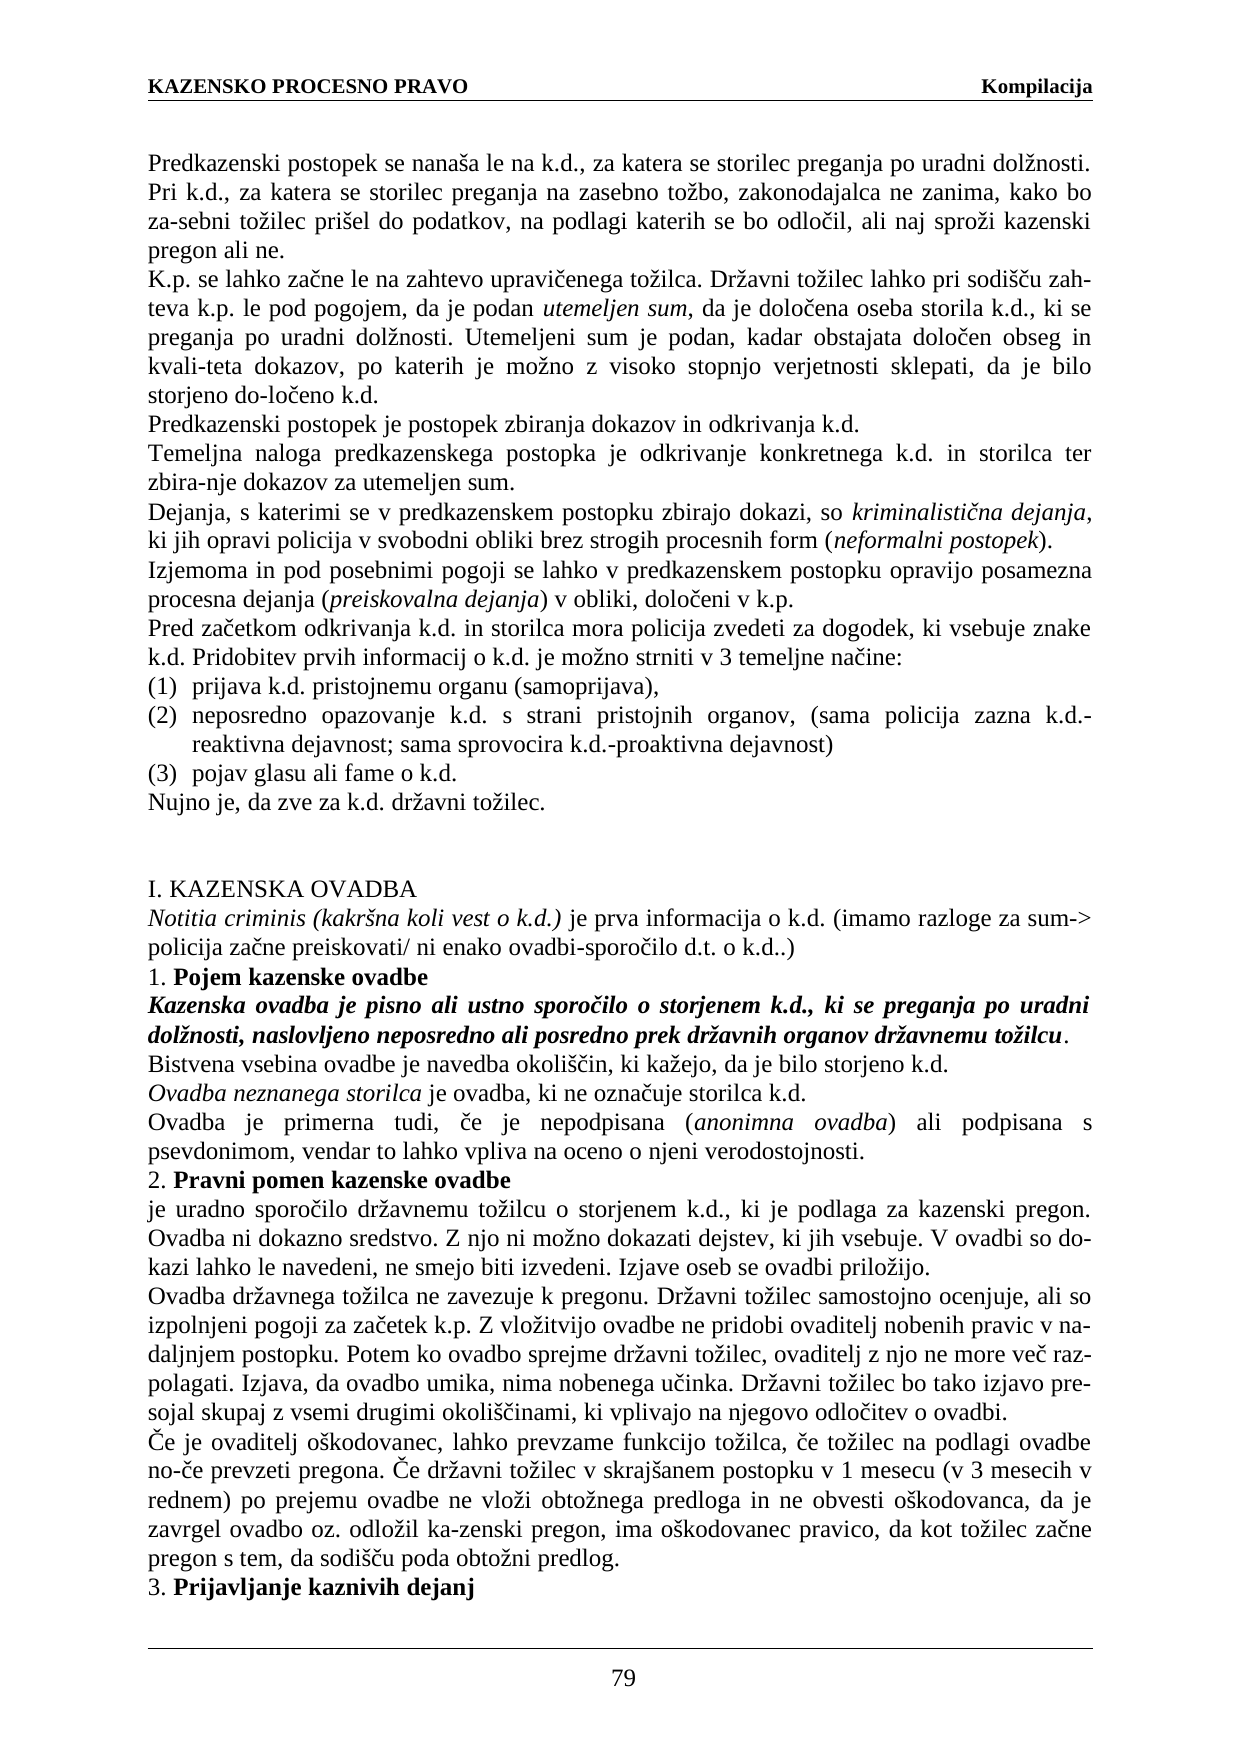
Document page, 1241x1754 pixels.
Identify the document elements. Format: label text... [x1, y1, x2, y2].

text K.p. se lahko začne le na zahtevo upravičenega tožilca. Državni tožilec lahko pri sodišču zah-teva k.p. le pod pogojem, da je podan utemeljen sum, da je določena oseba storila k.d., ki se preganja po uradni dolžnosti. Utemeljeni sum je podan, kadar obstajata določen obseg in kvali-teta dokazov, po katerih je možno z visoko stopnjo verjetnosti sklepati, da je bilo storjeno do-ločeno k.d. [148, 264, 1093, 409]
text Bistvena vsebina ovadbe je navedba okoliščin, ki kažejo, da je bilo storjeno k.d. [148, 1048, 1093, 1078]
text Ovadba državnega tožilca ne zavezuje k pregonu. Državni tožilec samostojno ocenjuje, ali so izpolnjeni pogoji za začetek k.p. Z vložitvijo ovadbe ne pridobi ovaditelj nobenih pravic v na-daljnjem postopku. Potem ko ovadbo sprejme državni tožilec, ovaditelj z njo ne more več raz-polagati. Izjava, da ovadbo umika, nima nobenega učinka. Državni tožilec bo tako izjavo pre-sojal skupaj z vsemi drugimi okoliščinami, ki vplivajo na njegovo odločitev o ovadbi. [148, 1281, 1093, 1426]
text je uradno sporočilo državnemu tožilcu o storjenem k.d., ki je podlaga za kazenski pregon. Ovadba ni dokazno sredstvo. Z njo ni možno dokazati dejstev, ki jih vsebuje. V ovadbi so do-kazi lahko le navedeni, ne smejo biti izvedeni. Izjave oseb se ovadbi priložijo. [148, 1194, 1093, 1281]
text I. KAZENSKA OVADBA [148, 874, 1093, 903]
text Nujno je, da zve za k.d. državni tožilec. [148, 787, 1093, 816]
list neposredno opazovanje k.d. s strani pristojnih organov, (sama policija zazna k.d.-reaktivna dejavnost; sama sprovocira k.d.-proaktivna dejavnost) [148, 700, 1093, 758]
list pojav glasu ali fame o k.d. [148, 758, 1093, 787]
text Notitia criminis (kakršna koli vest o k.d.) je prva informacija o k.d. (imamo razloge za sum-> policija začne preiskovati/ ni enako ovadbi-sporočilo d.t. o k.d..) [148, 903, 1093, 961]
text Izjemoma in pod posebnimi pogoji se lahko v predkazenskem postopku opravijo posamezna procesna dejanja (preiskovalna dejanja) v obliki, določeni v k.p. [148, 554, 1093, 613]
text Predkazenski postopek je postopek zbiranja dokazov in odkrivanja k.d. [148, 409, 1093, 438]
text 2. Pravni pomen kazenske ovadbe [148, 1165, 1093, 1194]
text Kazenska ovadba je pisno ali ustno sporočilo o storjenem k.d., ki se preganja po uradni dolžnosti, naslovljeno neposredno ali posredno prek državnih organov državnemu tožilcu. [148, 990, 1093, 1048]
text 1. Pojem kazenske ovadbe [148, 961, 1093, 990]
list prijava k.d. pristojnemu organu (samoprijava), [148, 671, 1093, 700]
text 3. Prijavljanje kaznivih dejanj [148, 1572, 1093, 1601]
text Dejanja, s katerimi se v predkazenskem postopku zbirajo dokazi, so kriminalistična dejanja, ki jih opravi policija v svobodni obliki brez strogih procesnih form (neformalni postopek). [148, 496, 1093, 554]
text Ovadba je primerna tudi, če je nepodpisana (anonimna ovadba) ali podpisana s psevdonimom, vendar to lahko vpliva na oceno o njeni verodostojnosti. [148, 1107, 1093, 1165]
text Temeljna naloga predkazenskega postopka je odkrivanje konkretnega k.d. in storilca ter zbira-nje dokazov za utemeljen sum. [148, 438, 1093, 496]
text Predkazenski postopek se nanaša le na k.d., za katera se storilec preganja po uradni dolžnosti. Pri k.d., za katera se storilec preganja na zasebno tožbo, zakonodajalca ne zanima, kako bo za-sebni tožilec prišel do podatkov, na podlagi katerih se bo odločil, ali naj sproži kazenski pregon ali ne. [148, 148, 1093, 264]
text Ovadba neznanega storilca je ovadba, ki ne označuje storilca k.d. [148, 1078, 1093, 1107]
text Če je ovaditelj oškodovanec, lahko prevzame funkcijo tožilca, če tožilec na podlagi ovadbe no-če prevzeti pregona. Če državni tožilec v skrajšanem postopku v 1 mesecu (v 3 mesecih v rednem) po prejemu ovadbe ne vloži obtožnega predloga in ne obvesti oškodovanca, da je zavrgel ovadbo oz. odložil ka-zenski pregon, ima oškodovanec pravico, da kot tožilec začne pregon s tem, da sodišču poda obtožni predlog. [148, 1426, 1093, 1572]
text Pred začetkom odkrivanja k.d. in storilca mora policija zvedeti za dogodek, ki vsebuje znake k.d. Pridobitev prvih informacij o k.d. je možno strniti v 3 temeljne načine: [148, 613, 1093, 671]
